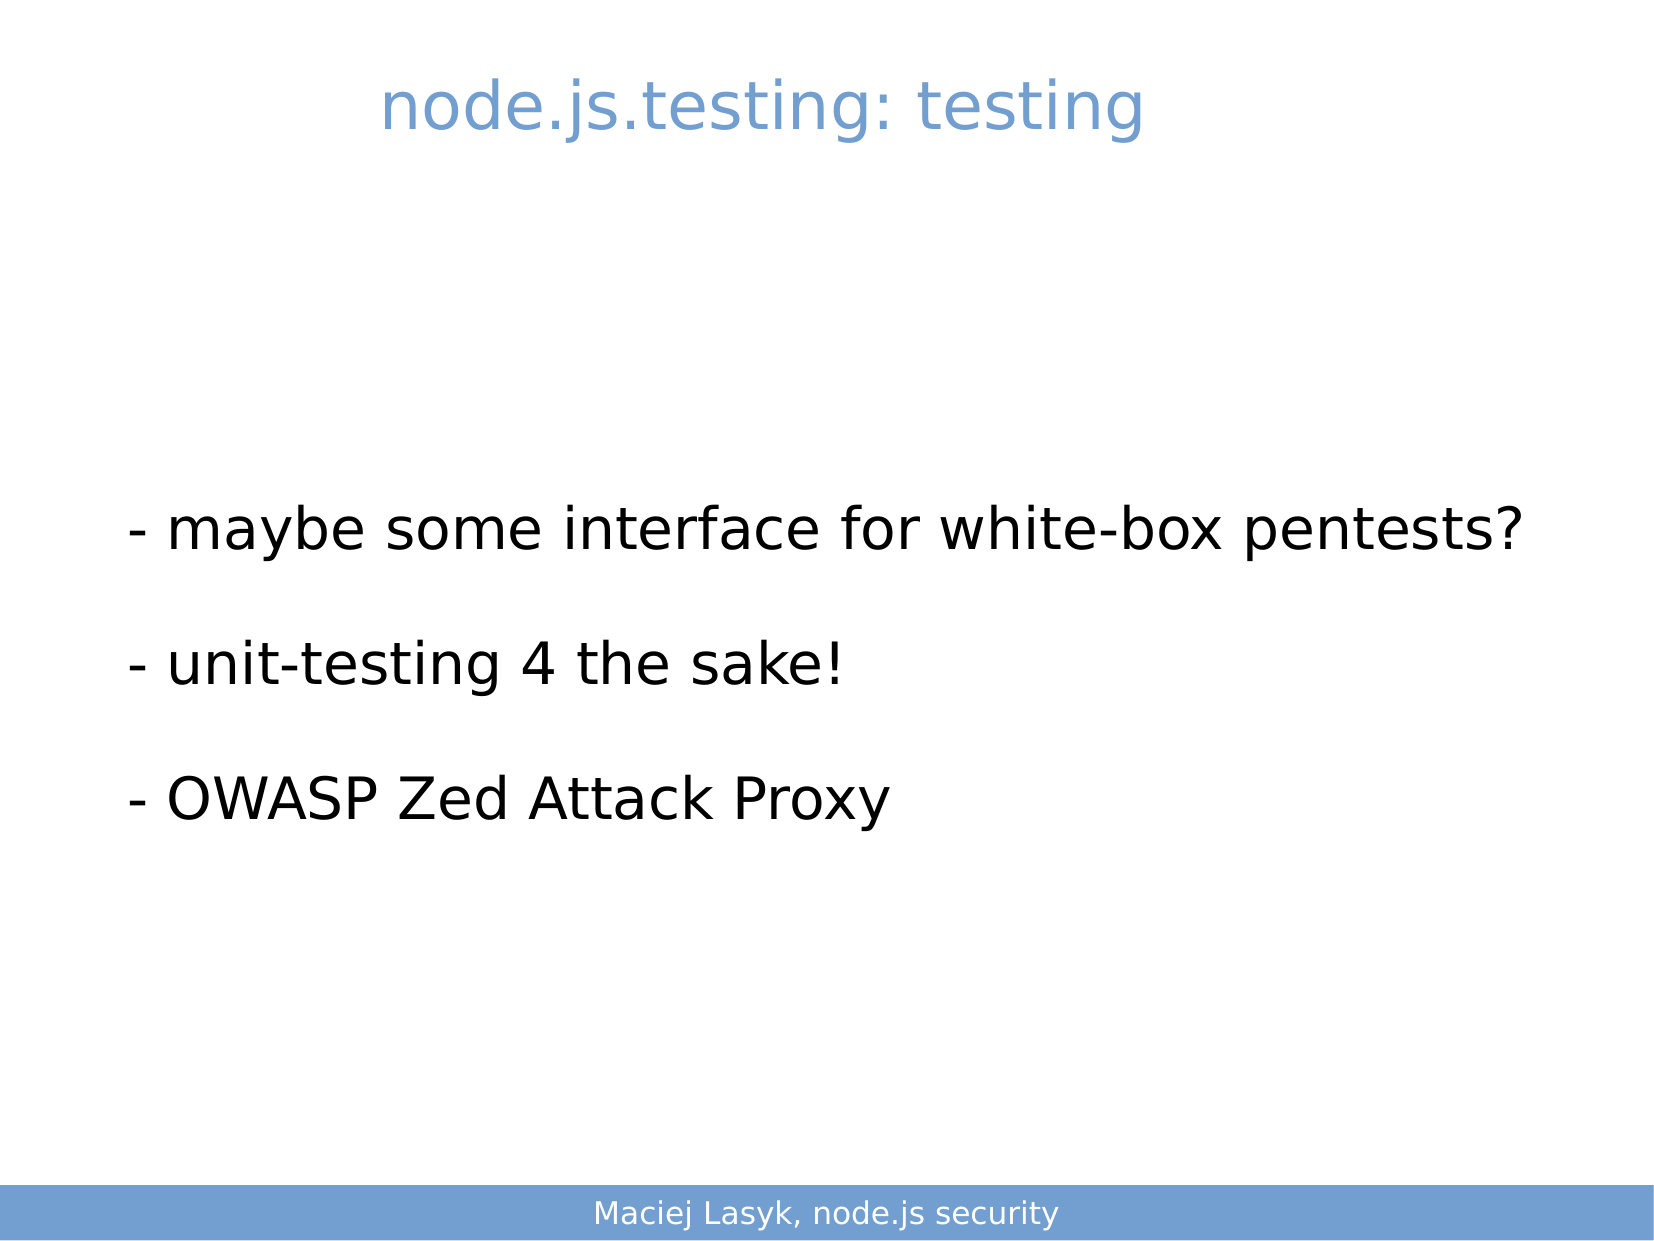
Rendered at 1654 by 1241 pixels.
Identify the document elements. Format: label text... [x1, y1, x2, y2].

text_box [0, 1185, 1654, 1241]
text_box Maciej Lasyk, node.js security [578, 1188, 1076, 1240]
text_box node.js.testing: testing [365, 60, 1163, 153]
text_box - maybe some interface for white-box pentests? - unit-testing 4 the sake! - OWASP Zed Attack Proxy [112, 420, 1541, 774]
